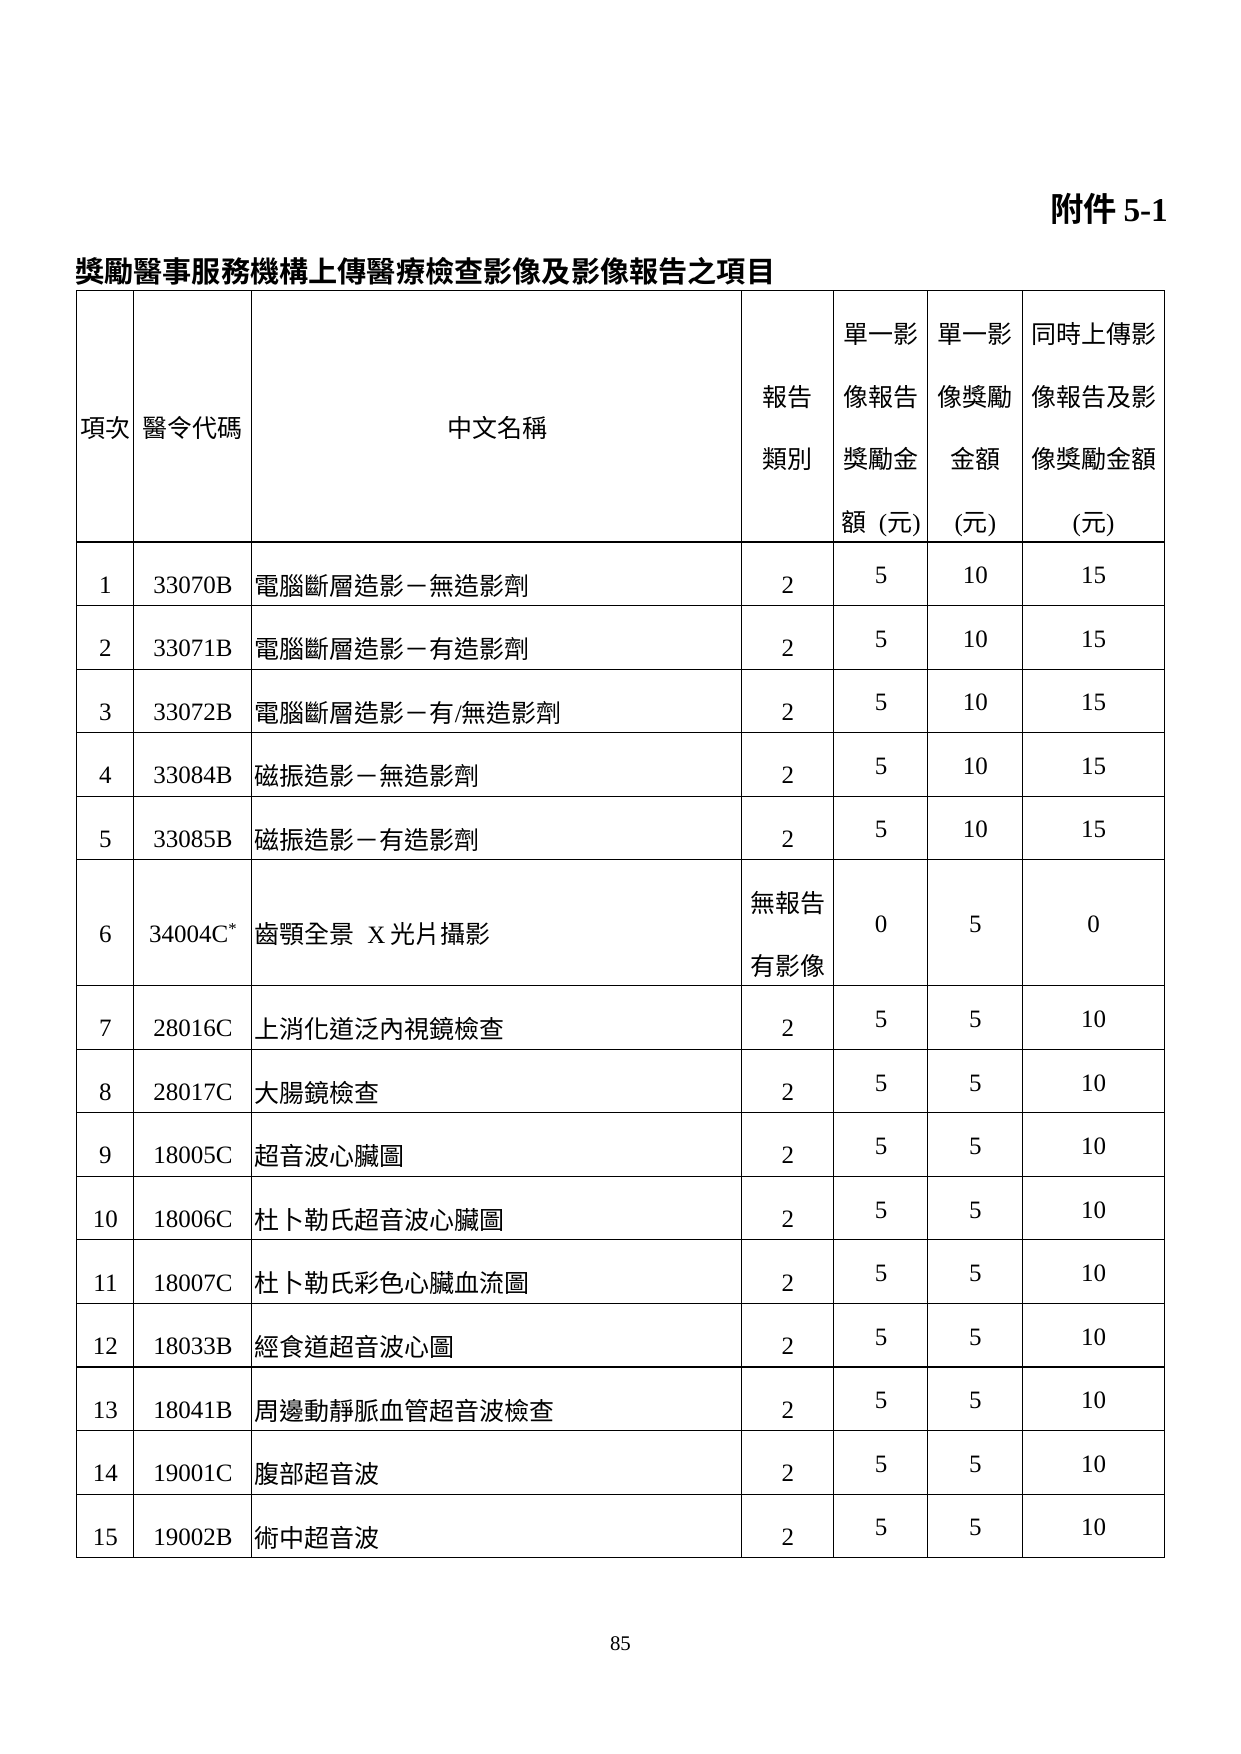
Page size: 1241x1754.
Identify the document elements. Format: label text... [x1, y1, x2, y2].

table_cell 11 [77, 1240, 133, 1303]
table_cell 18033B [134, 1304, 251, 1366]
table_cell 18041B [134, 1368, 251, 1430]
table_cell 經食道超音波心圖 [252, 1304, 741, 1366]
table_cell 18006C [134, 1177, 251, 1239]
table_cell 2 [742, 670, 833, 732]
table_cell 33085B [134, 797, 251, 859]
table_cell 5 [834, 1240, 927, 1303]
table_cell 周邊動靜脈血管超音波檢查 [252, 1368, 741, 1430]
table_cell 2 [742, 986, 833, 1049]
table_header 中文名稱 [252, 291, 741, 541]
table_cell 5 [834, 1050, 927, 1112]
table_cell 34004C* [134, 860, 251, 985]
table_cell 5 [928, 1431, 1022, 1493]
table_cell 5 [834, 1495, 927, 1557]
table_cell 5 [928, 1495, 1022, 1557]
table_cell 10 [928, 733, 1022, 796]
table_cell 10 [928, 606, 1022, 668]
table_cell 15 [1023, 733, 1164, 796]
table_cell 5 [834, 1431, 927, 1493]
table_cell 3 [77, 670, 133, 732]
table_cell 2 [742, 1177, 833, 1239]
table_cell 杜卜勒氏超音波心臟圖 [252, 1177, 741, 1239]
table_cell 19001C [134, 1431, 251, 1493]
table_cell 2 [77, 606, 133, 668]
table_cell 5 [834, 543, 927, 605]
table_cell 磁振造影－有造影劑 [252, 797, 741, 859]
table_cell 2 [742, 1304, 833, 1366]
table_cell 10 [928, 797, 1022, 859]
table_cell 5 [928, 1113, 1022, 1176]
table_cell 15 [1023, 797, 1164, 859]
table_cell 10 [1023, 1177, 1164, 1239]
table_cell 5 [928, 986, 1022, 1049]
table_cell 8 [77, 1050, 133, 1112]
table_cell 10 [928, 543, 1022, 605]
table_cell 大腸鏡檢查 [252, 1050, 741, 1112]
table_cell 5 [834, 1368, 927, 1430]
table_cell 10 [1023, 986, 1164, 1049]
table_cell 2 [742, 606, 833, 668]
table_cell 2 [742, 1240, 833, 1303]
table_cell 33084B [134, 733, 251, 796]
table_cell 0 [1023, 860, 1164, 985]
table_cell 電腦斷層造影－有/無造影劑 [252, 670, 741, 732]
table_cell 10 [1023, 1113, 1164, 1176]
table_cell 15 [1023, 606, 1164, 668]
table_cell 5 [928, 860, 1022, 985]
table_cell 2 [742, 543, 833, 605]
table_cell 33071B [134, 606, 251, 668]
table_cell 2 [742, 1431, 833, 1493]
table_header 同時上傳影像報告及影像獎勵金額(元) [1023, 291, 1164, 541]
table_cell 2 [742, 1495, 833, 1557]
table_header 單一影像報告獎勵金額 (元) [834, 291, 927, 541]
table_cell 10 [1023, 1240, 1164, 1303]
table_cell 電腦斷層造影－有造影劑 [252, 606, 741, 668]
table_cell 28016C [134, 986, 251, 1049]
table_cell 杜卜勒氏彩色心臟血流圖 [252, 1240, 741, 1303]
table_cell 19002B [134, 1495, 251, 1557]
table_cell 超音波心臟圖 [252, 1113, 741, 1176]
table_cell 5 [928, 1304, 1022, 1366]
table_cell 2 [742, 1113, 833, 1176]
table_cell 0 [834, 860, 927, 985]
table_cell 5 [834, 1177, 927, 1239]
table_cell 上消化道泛內視鏡檢查 [252, 986, 741, 1049]
table_cell 7 [77, 986, 133, 1049]
table_cell 10 [1023, 1431, 1164, 1493]
table_cell 5 [834, 606, 927, 668]
table_cell 10 [1023, 1050, 1164, 1112]
text 附件5-1 [75, 165, 1168, 228]
table_cell 2 [742, 733, 833, 796]
table_header 醫令代碼 [134, 291, 251, 541]
table_cell 1 [77, 543, 133, 605]
table_cell 無報告有影像 [742, 860, 833, 985]
table_cell 2 [742, 1050, 833, 1112]
table_cell 15 [77, 1495, 133, 1557]
table_cell 10 [1023, 1495, 1164, 1557]
table_cell 磁振造影－無造影劑 [252, 733, 741, 796]
table_cell 齒顎全景 X光片攝影 [252, 860, 741, 985]
table_cell 10 [928, 670, 1022, 732]
table_cell 13 [77, 1368, 133, 1430]
table_cell 15 [1023, 670, 1164, 732]
table_cell 10 [1023, 1368, 1164, 1430]
table_cell 腹部超音波 [252, 1431, 741, 1493]
table_cell 15 [1023, 543, 1164, 605]
table_cell 5 [928, 1240, 1022, 1303]
table_cell 5 [834, 797, 927, 859]
table_cell 5 [834, 670, 927, 732]
table_cell 5 [834, 986, 927, 1049]
table_cell 術中超音波 [252, 1495, 741, 1557]
table_cell 5 [834, 1113, 927, 1176]
table_cell 6 [77, 860, 133, 985]
table_header 報告 類別 [742, 291, 833, 541]
table_cell 5 [928, 1368, 1022, 1430]
table_header 項次 [77, 291, 133, 541]
table_cell 5 [834, 733, 927, 796]
table_cell 4 [77, 733, 133, 796]
table_cell 33072B [134, 670, 251, 732]
text 獎勵醫事服務機構上傳醫療檢查影像及影像報告之項目 [75, 228, 1165, 290]
table_cell 18005C [134, 1113, 251, 1176]
table_cell 10 [1023, 1304, 1164, 1366]
table_cell 電腦斷層造影－無造影劑 [252, 543, 741, 605]
table_cell 33070B [134, 543, 251, 605]
table_cell 9 [77, 1113, 133, 1176]
table_cell 14 [77, 1431, 133, 1493]
table_cell 5 [928, 1177, 1022, 1239]
table_cell 5 [928, 1050, 1022, 1112]
table_header 單一影像獎勵金額 (元) [928, 291, 1022, 541]
table_cell 28017C [134, 1050, 251, 1112]
table_cell 18007C [134, 1240, 251, 1303]
table_cell 2 [742, 1368, 833, 1430]
table_cell 5 [77, 797, 133, 859]
table_cell 2 [742, 797, 833, 859]
table_cell 5 [834, 1304, 927, 1366]
table_cell 10 [77, 1177, 133, 1239]
table_cell 12 [77, 1304, 133, 1366]
